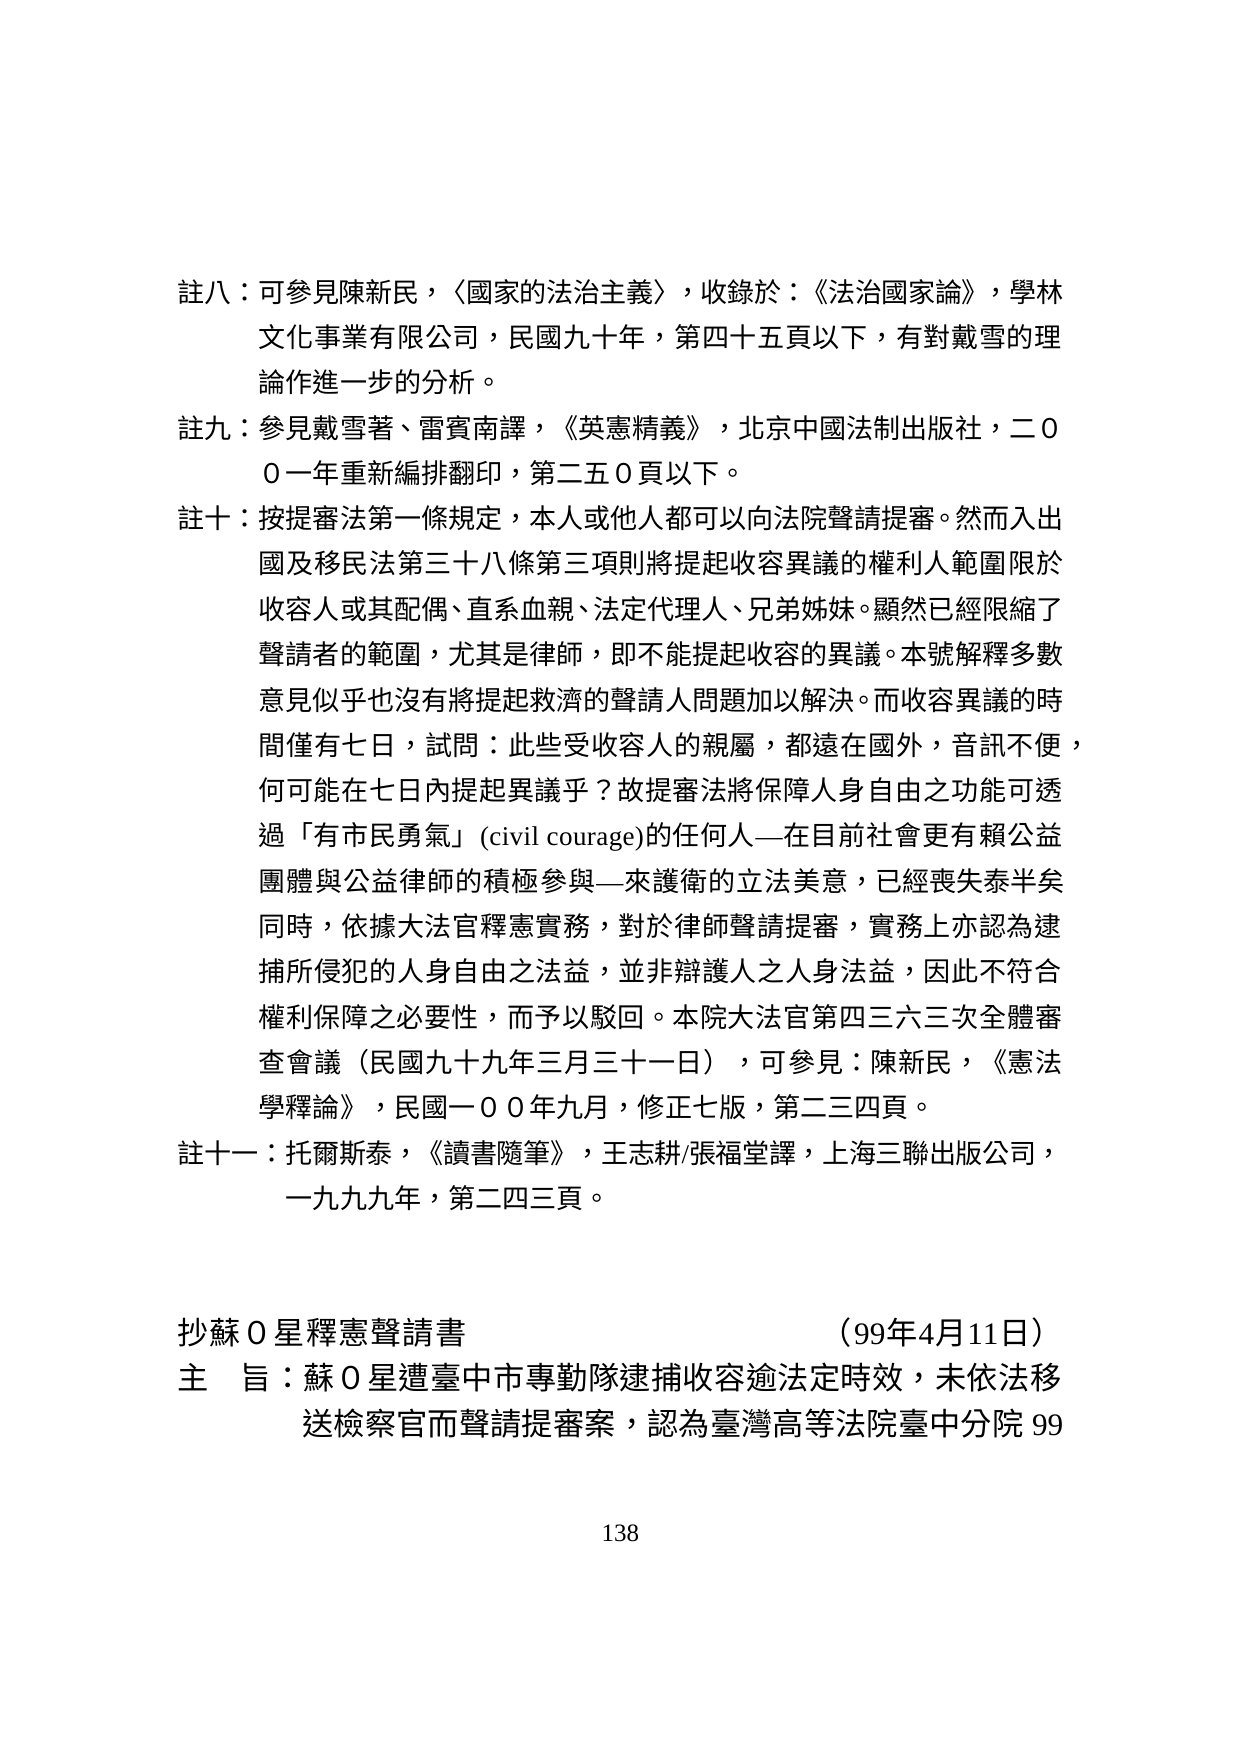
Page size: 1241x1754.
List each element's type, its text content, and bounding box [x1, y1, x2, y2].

text 註十一：托爾斯泰，《讀書隨筆》，王志耕/張福堂譯，上海三聯出版公司，一九九九年，第二四三頁。 [177, 1127, 1063, 1217]
text 主 旨：蘇０星遭臺中市專勤隊逮捕收容逾法定時效，未依法移送檢察官而聲請提審案，認為臺灣高等法院臺中分院99 [177, 1353, 1063, 1444]
text 註八：可參見陳新民，〈國家的法治主義〉，收錄於：《法治國家論》，學林文化事業有限公司，民國九十年，第四十五頁以下，有對戴雪的理論作進一步的分析。 [177, 266, 1063, 402]
text 註九：參見戴雪著、雷賓南譯，《英憲精義》，北京中國法制出版社，二００一年重新編排翻印，第二五０頁以下。 [177, 402, 1063, 492]
text 抄蘇０星釋憲聲請書 （99年4月11日） [177, 1308, 1063, 1353]
text 註十：按提審法第一條規定，本人或他人都可以向法院聲請提審。然而入出國及移民法第三十八條第三項則將提起收容異議的權利人範圍限於收容人或其配偶、直系血親、法定代理人、兄弟姊妹。顯然已經限縮了聲請者的範圍，尤其是律師，即不能提起收容的異議。本號解釋多數意見似乎也沒有將提起救濟的聲請人問題加以解決。而收容異議的時間僅有七日，試問：此些受收容人的親屬，都遠在國外，音訊不便，何可能在七日內提起異議乎？故提審法將保障人身自由之功能可透過「有市民勇氣」(civil courage)的任何人—在目前社會更有賴公益團體與公益律師的積極參與—來護衛的立法美意，已經喪失泰半矣。同時，依據大法官釋憲實務，對於律師聲請提審，實務上亦認為逮捕所侵犯的人身自由之法益，並非辯護人之人身法益，因此不符合權利保障之必要性，而予以駁回。本院大法官第四三六三次全體審查會議（民國九十九年三月三十一日），可參見：陳新民，《憲法學釋論》，民國一００年九月，修正七版，第二三四頁。 [177, 492, 1063, 1127]
